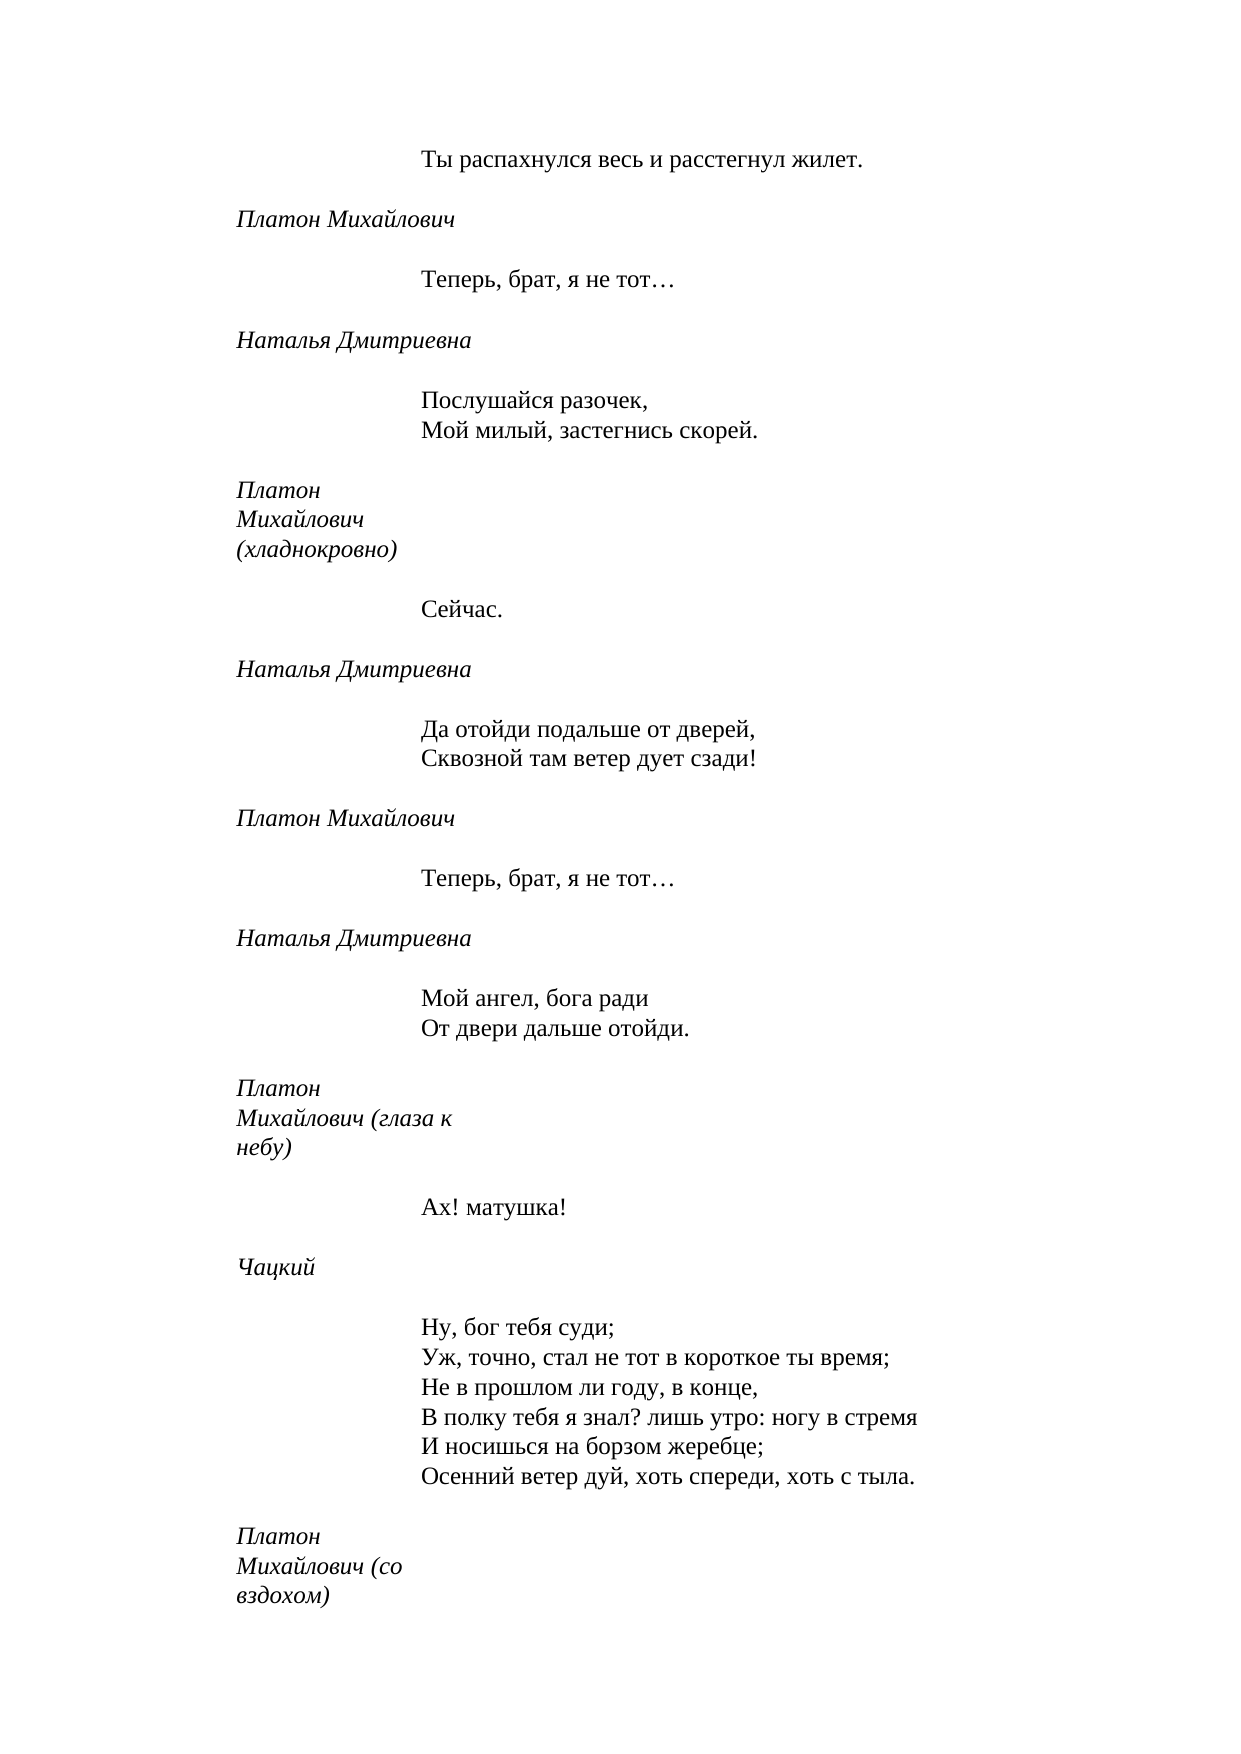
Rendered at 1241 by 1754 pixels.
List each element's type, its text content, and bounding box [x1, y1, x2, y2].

text Теперь, брат, я не тот… [421, 264, 1167, 293]
text Ну, бог тебя суди; [421, 1312, 1167, 1341]
text Ах! матушка! [421, 1192, 1167, 1221]
text Осенний ветер дуй, хоть спереди, хоть с тыла. [421, 1461, 1167, 1490]
text В полку тебя я знал? лишь утро: ногу в стремя И носишься на борзом жеребце; [421, 1402, 919, 1460]
text Наталья Дмитриевна [236, 654, 1167, 682]
text Платон Михайлович (со вздохом) [236, 1521, 457, 1609]
text Платон Михайлович [236, 803, 1167, 832]
text Мой ангел, бога ради [421, 983, 1167, 1012]
text Платон Михайлович [236, 204, 1167, 233]
text Чацкий [236, 1252, 1167, 1281]
text Теперь, брат, я не тот… [421, 863, 1167, 892]
text Уж, точно, стал не тот в короткое ты время; Не в прошлом ли году, в конце, [421, 1342, 892, 1401]
text Сейчас. [421, 594, 1167, 622]
text Платон Михайлович (глаза к небу) [236, 1073, 457, 1161]
text Наталья Дмитриевна [236, 923, 1167, 952]
text Послушайся разочек, [421, 385, 1167, 413]
text Ты распахнулся весь и расстегнул жилет. [421, 144, 1167, 173]
text Мой милый, застегнись скорей. [421, 415, 1167, 443]
text Наталья Дмитриевна [236, 325, 1167, 353]
text От двери дальше отойди. [421, 1013, 1167, 1042]
text Платон Михайлович (хладнокровно) [236, 475, 457, 563]
text Да отойди подальше от дверей, Сквозной там ветер дует сзади! [421, 714, 759, 772]
